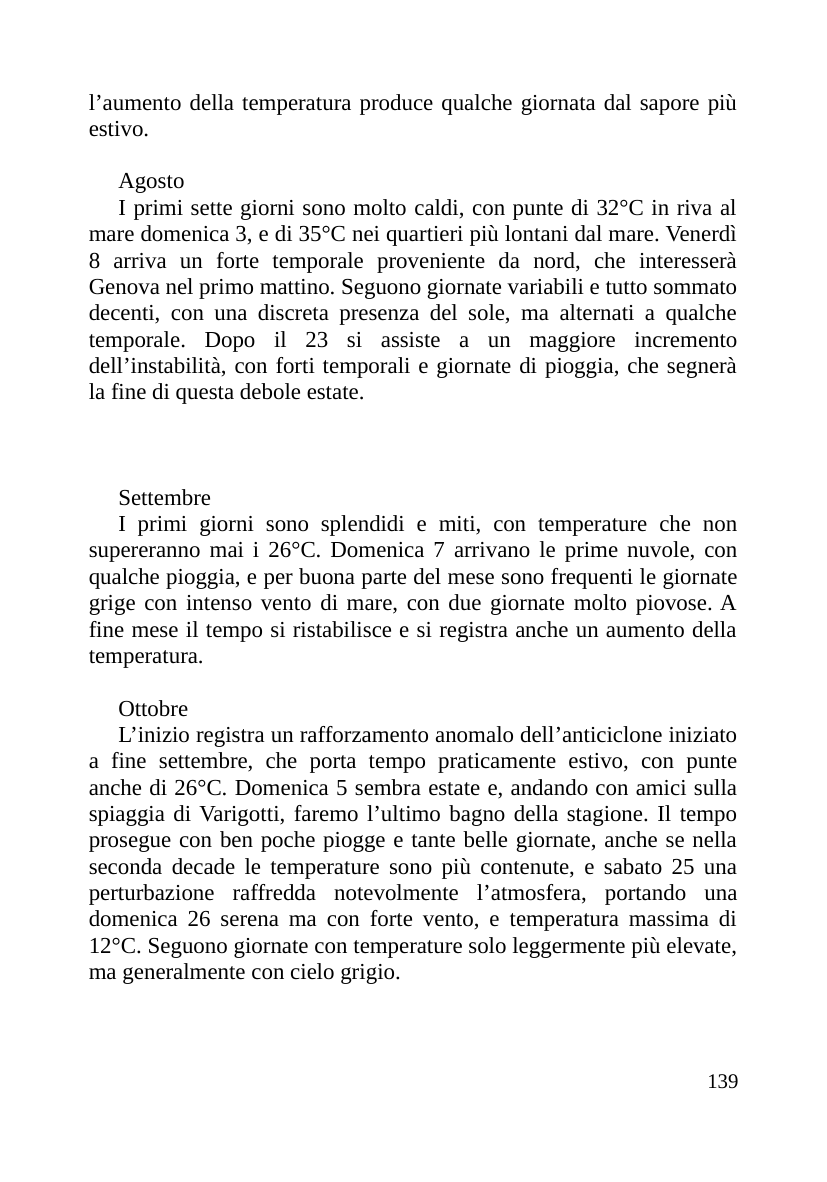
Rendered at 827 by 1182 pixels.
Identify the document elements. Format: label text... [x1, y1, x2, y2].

text I primi sette giorni sono molto caldi, con punte di 32°C in riva al mare domenica 3, e di 35°C nei quartieri più lontani dal mare. Venerdì 8 arriva un forte temporale proveniente da nord, che interesserà Genova nel primo mattino. Seguono giornate variabili e tutto sommato decenti, con una discreta presenza del sole, ma alternati a qualche temporale. Dopo il 23 si assiste a un maggiore incremento dell’instabilità, con forti temporali e giornate di pioggia, che segnerà la fine di questa debole estate. [88, 194, 738, 405]
text I primi giorni sono splendidi e miti, con temperature che non supereranno mai i 26°C. Domenica 7 arrivano le prime nuvole, con qualche pioggia, e per buona parte del mese sono frequenti le giornate grige con intenso vento di mare, con due giornate molto piovose. A fine mese il tempo si ristabilisce e si registra anche un aumento della temperatura. [88, 510, 738, 668]
text Ottobre [88, 695, 738, 721]
text Settembre [88, 484, 738, 510]
text l’aumento della temperatura produce qualche giornata dal sapore più estivo. [88, 88, 738, 141]
text Agosto [88, 168, 738, 194]
text L’inizio registra un rafforzamento anomalo dell’anticiclone iniziato a fine settembre, che porta tempo praticamente estivo, con punte anche di 26°C. Domenica 5 sembra estate e, andando con amici sulla spiaggia di Varigotti, faremo l’ultimo bagno della stagione. Il tempo prosegue con ben poche piogge e tante belle giornate, anche se nella seconda decade le temperature sono più contenute, e sabato 25 una perturbazione raffredda notevolmente l’atmosfera, portando una domenica 26 serena ma con forte vento, e temperatura massima di 12°C. Seguono giornate con temperature solo leggermente più elevate, ma generalmente con cielo grigio. [88, 721, 738, 984]
